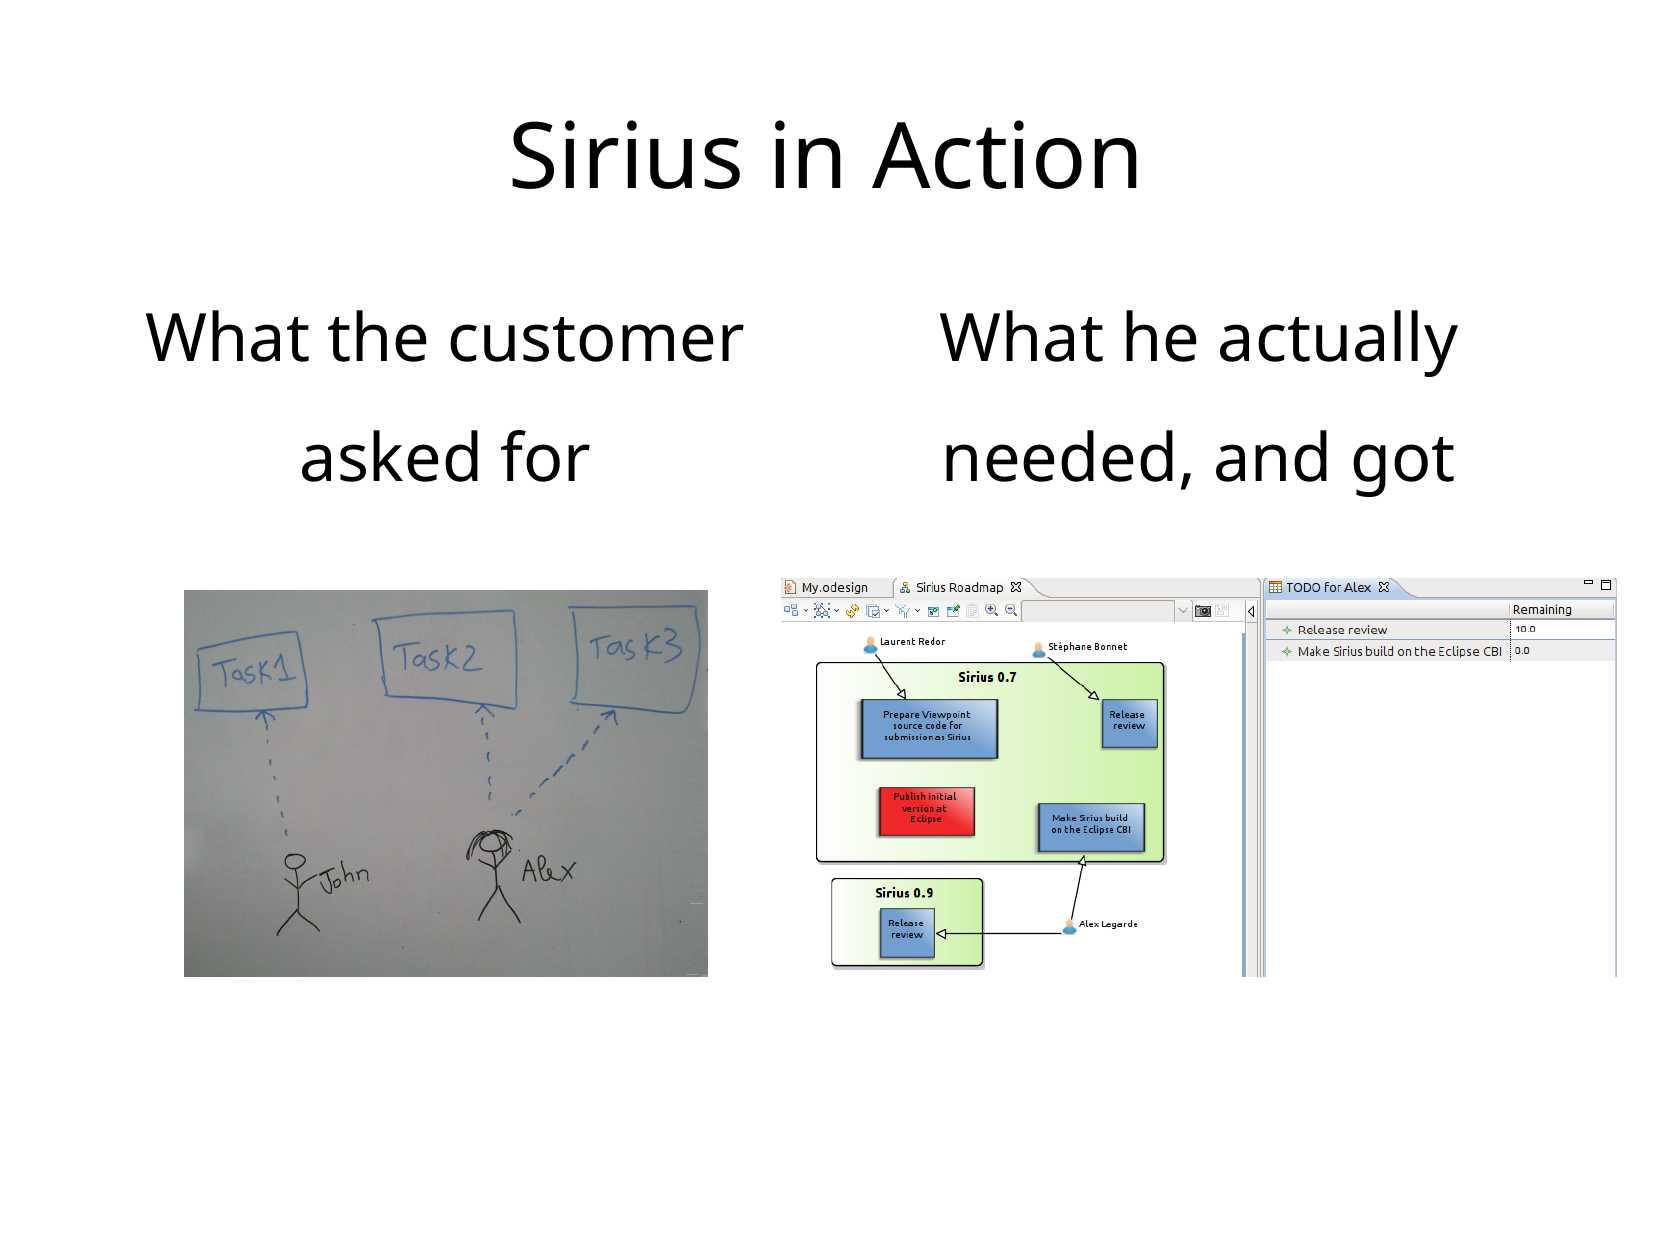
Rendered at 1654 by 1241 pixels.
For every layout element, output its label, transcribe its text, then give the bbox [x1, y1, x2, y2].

picture [781, 578, 1617, 977]
title Sirius in Action [82, 49, 1571, 257]
list What he actually needed, and got [835, 290, 1563, 578]
picture [184, 590, 708, 977]
list What the customer asked for [82, 290, 809, 634]
